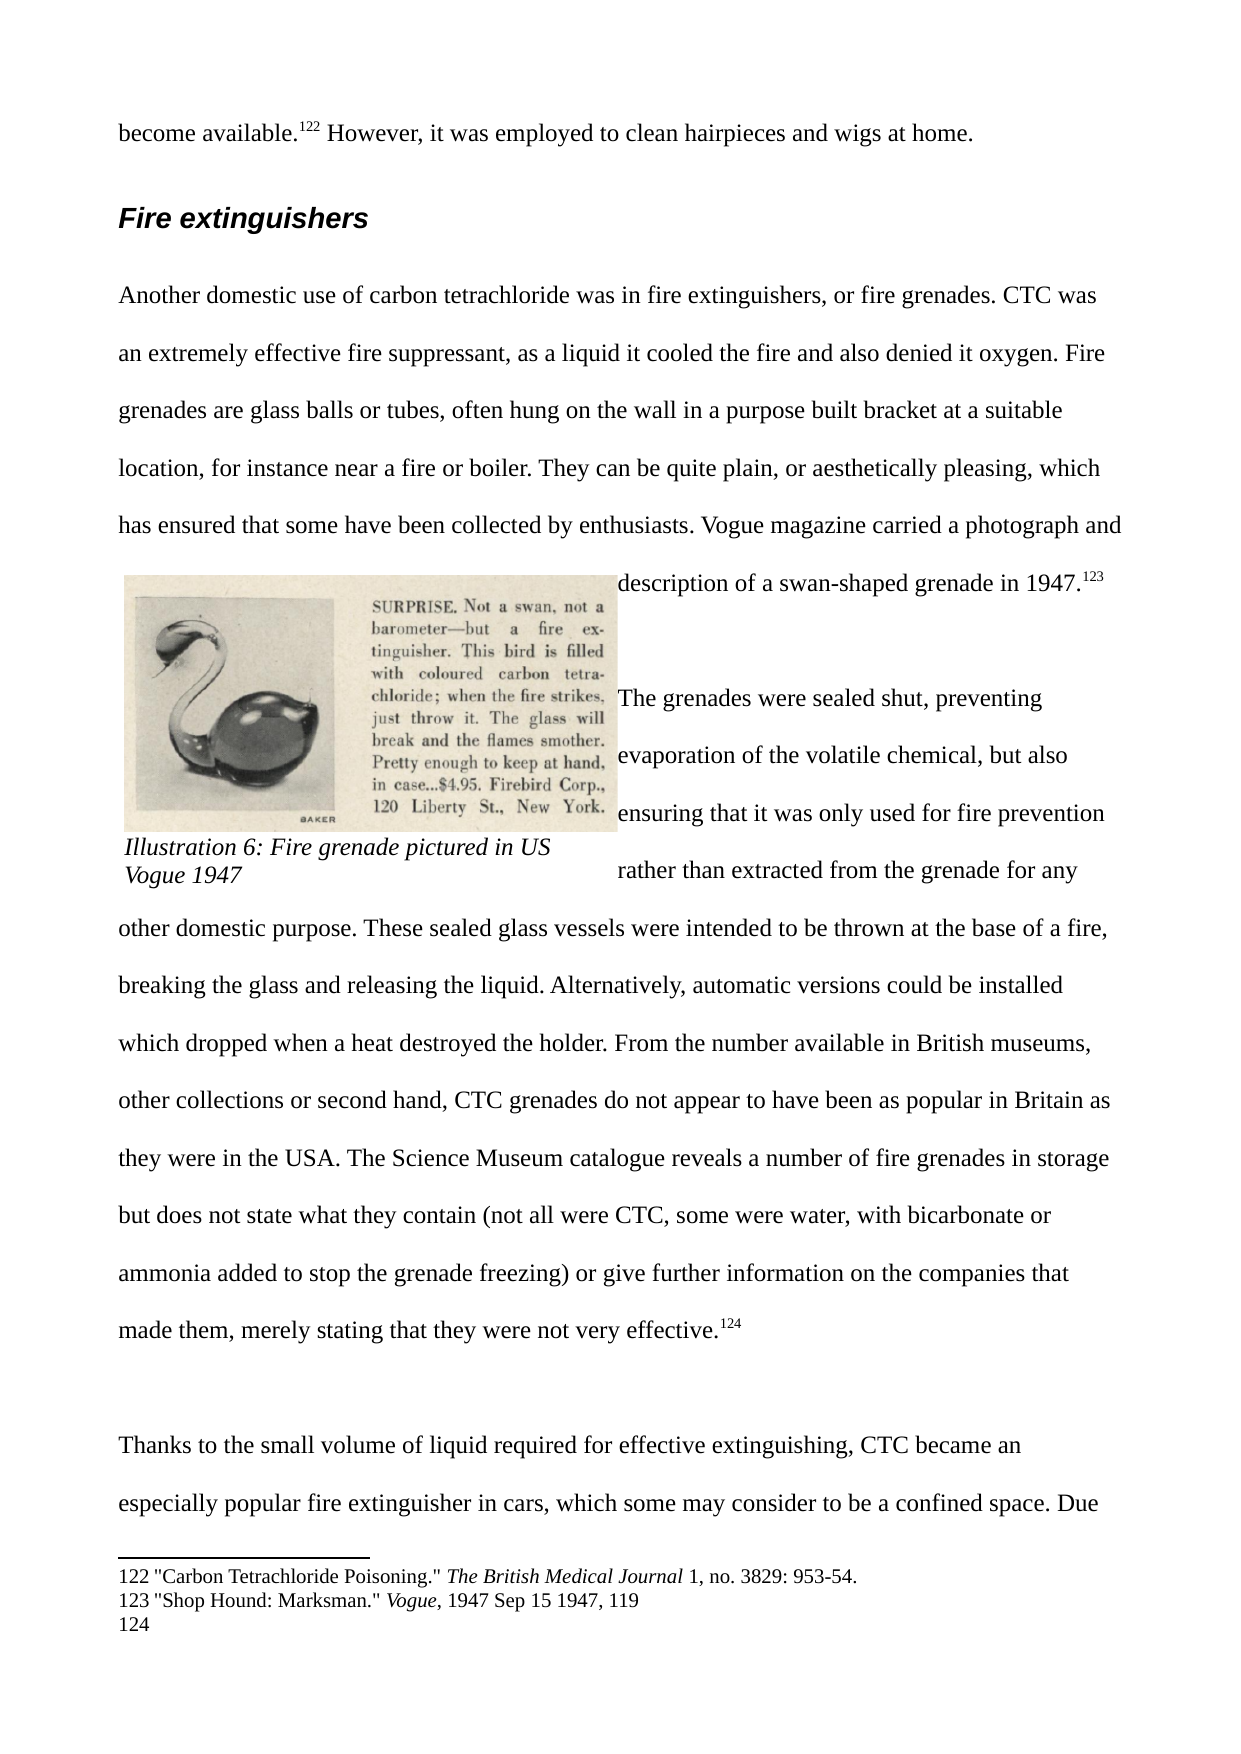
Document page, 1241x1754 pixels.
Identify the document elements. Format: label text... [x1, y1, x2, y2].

text The grenades were sealed shut, preventing evaporation of the volatile chemical, but also ensuring that it was only used for fire prevention rather than extracted from the grenade for any other domestic purpose. These sealed glass vessels were intended to be thrown at the base of a fire, breaking the glass and releasing the liquid. Alternatively, automatic versions could be installed which dropped when a heat destroyed the holder. From the number available in British museums, other collections or second hand, CTC grenades do not appear to have been as popular in Britain as they were in the USA. The Science Museum catalogue reveals a number of fire grenades in storage but does not state what they contain (not all were CTC, some were water, with bicarbonate or ammonia added to stop the grenade freezing) or give further information on the companies that made them, merely stating that they were not very effective. [118, 683, 1122, 1344]
text Another domestic use of carbon tetrachloride was in fire extinguishers, or fire grenades. CTC was an extremely effective fire suppressant, as a liquid it cooled the fire and also denied it oxygen. Fire grenades are glass balls or tubes, often hung on the wall in a purpose built bracket at a suitable location, for instance near a fire or boiler. They can be quite plain, or aesthetically pleasing, which has ensured that some have been collected by enthusiasts. Vogue magazine carried a photograph and description of a swan-shaped grenade in 1947. [118, 280, 1122, 596]
text Thanks to the small volume of liquid required for effective extinguishing, CTC became an especially popular fire extinguisher in cars, which some may consider to be a confined space. Due [118, 1430, 1122, 1516]
text Illustration 7: Fire grenade pictured in US Vogue 1947 [124, 832, 617, 889]
subtitle Fire extinguishers [118, 201, 1122, 234]
text become available. However, it was employed to clean hairpieces and wigs at home. [118, 118, 1122, 147]
text "Carbon Tetrachloride Poisoning." The British Medical Journal 1, no. 3829: 953-54. [118, 1564, 1122, 1588]
text "Shop Hound: Marksman." Vogue, 1947 Sep 15 1947, 119 [118, 1588, 1122, 1612]
picture [124, 575, 618, 832]
